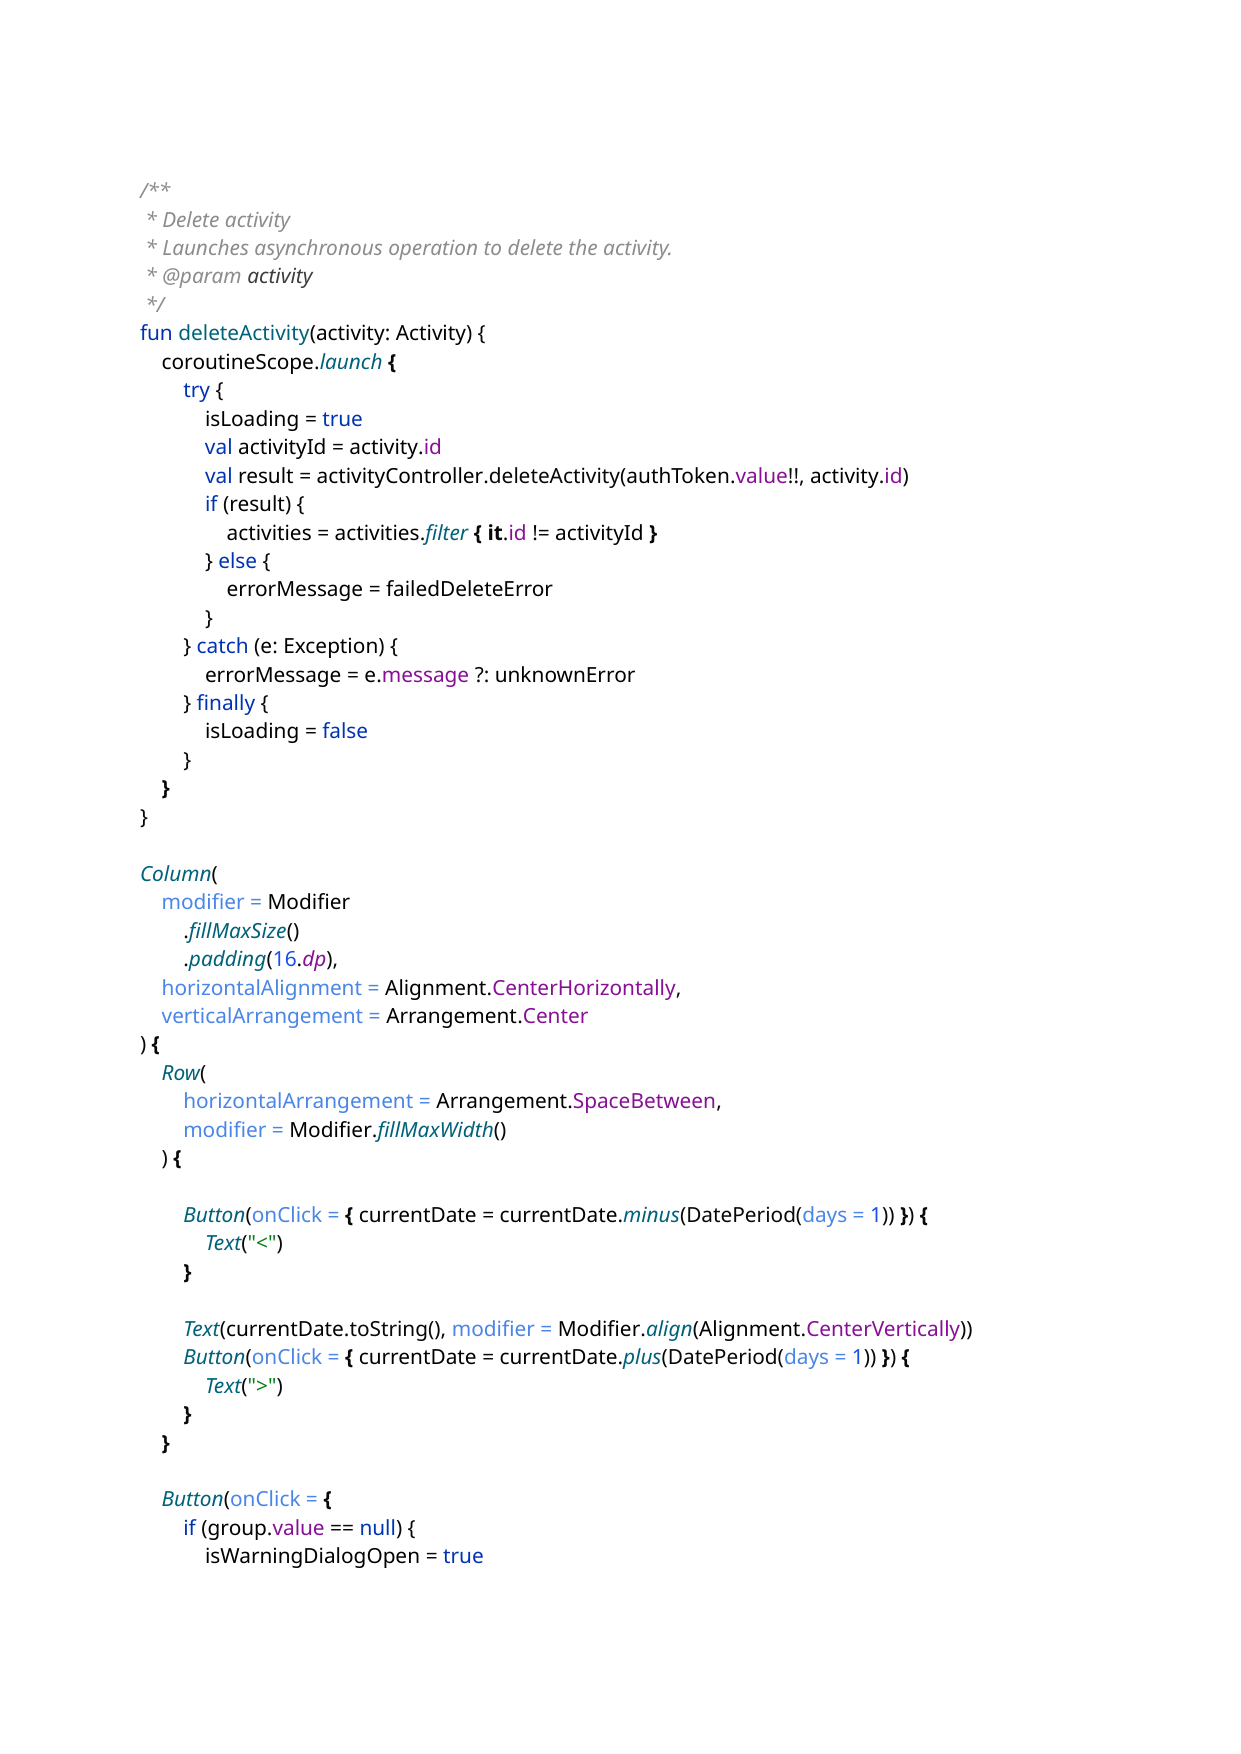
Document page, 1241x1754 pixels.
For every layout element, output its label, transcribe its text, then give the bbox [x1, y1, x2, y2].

text /** * Delete activity * Launches asynchronous operation to delete the activity. * @param activity */ fun deleteActivity(activity: Activity) { coroutineScope.launch { try { isLoading = true val activityId = activity.id val result = activityController.deleteActivity(authToken.value!!, activity.id) if (result) { activities = activities.filter { it.id != activityId } } else { errorMessage = failedDeleteError } } catch (e: Exception) { errorMessage = e.message ?: unknownError } finally { isLoading = false } } } Column( modifier = Modifier .fillMaxSize() .padding(16.dp), horizontalAlignment = Alignment.CenterHorizontally, verticalArrangement = Arrangement.Center ) { Row( horizontalArrangement = Arrangement.SpaceBetween, modifier = Modifier.fillMaxWidth() ) { Button(onClick = { currentDate = currentDate.minus(DatePeriod(days = 1)) }) { Text("<") } Text(currentDate.toString(), modifier = Modifier.align(Alignment.CenterVertically)) Button(onClick = { currentDate = currentDate.plus(DatePeriod(days = 1)) }) { Text(">") } } Button(onClick = { if (group.value == null) { isWarningDialogOpen = true [118, 176, 1122, 1570]
